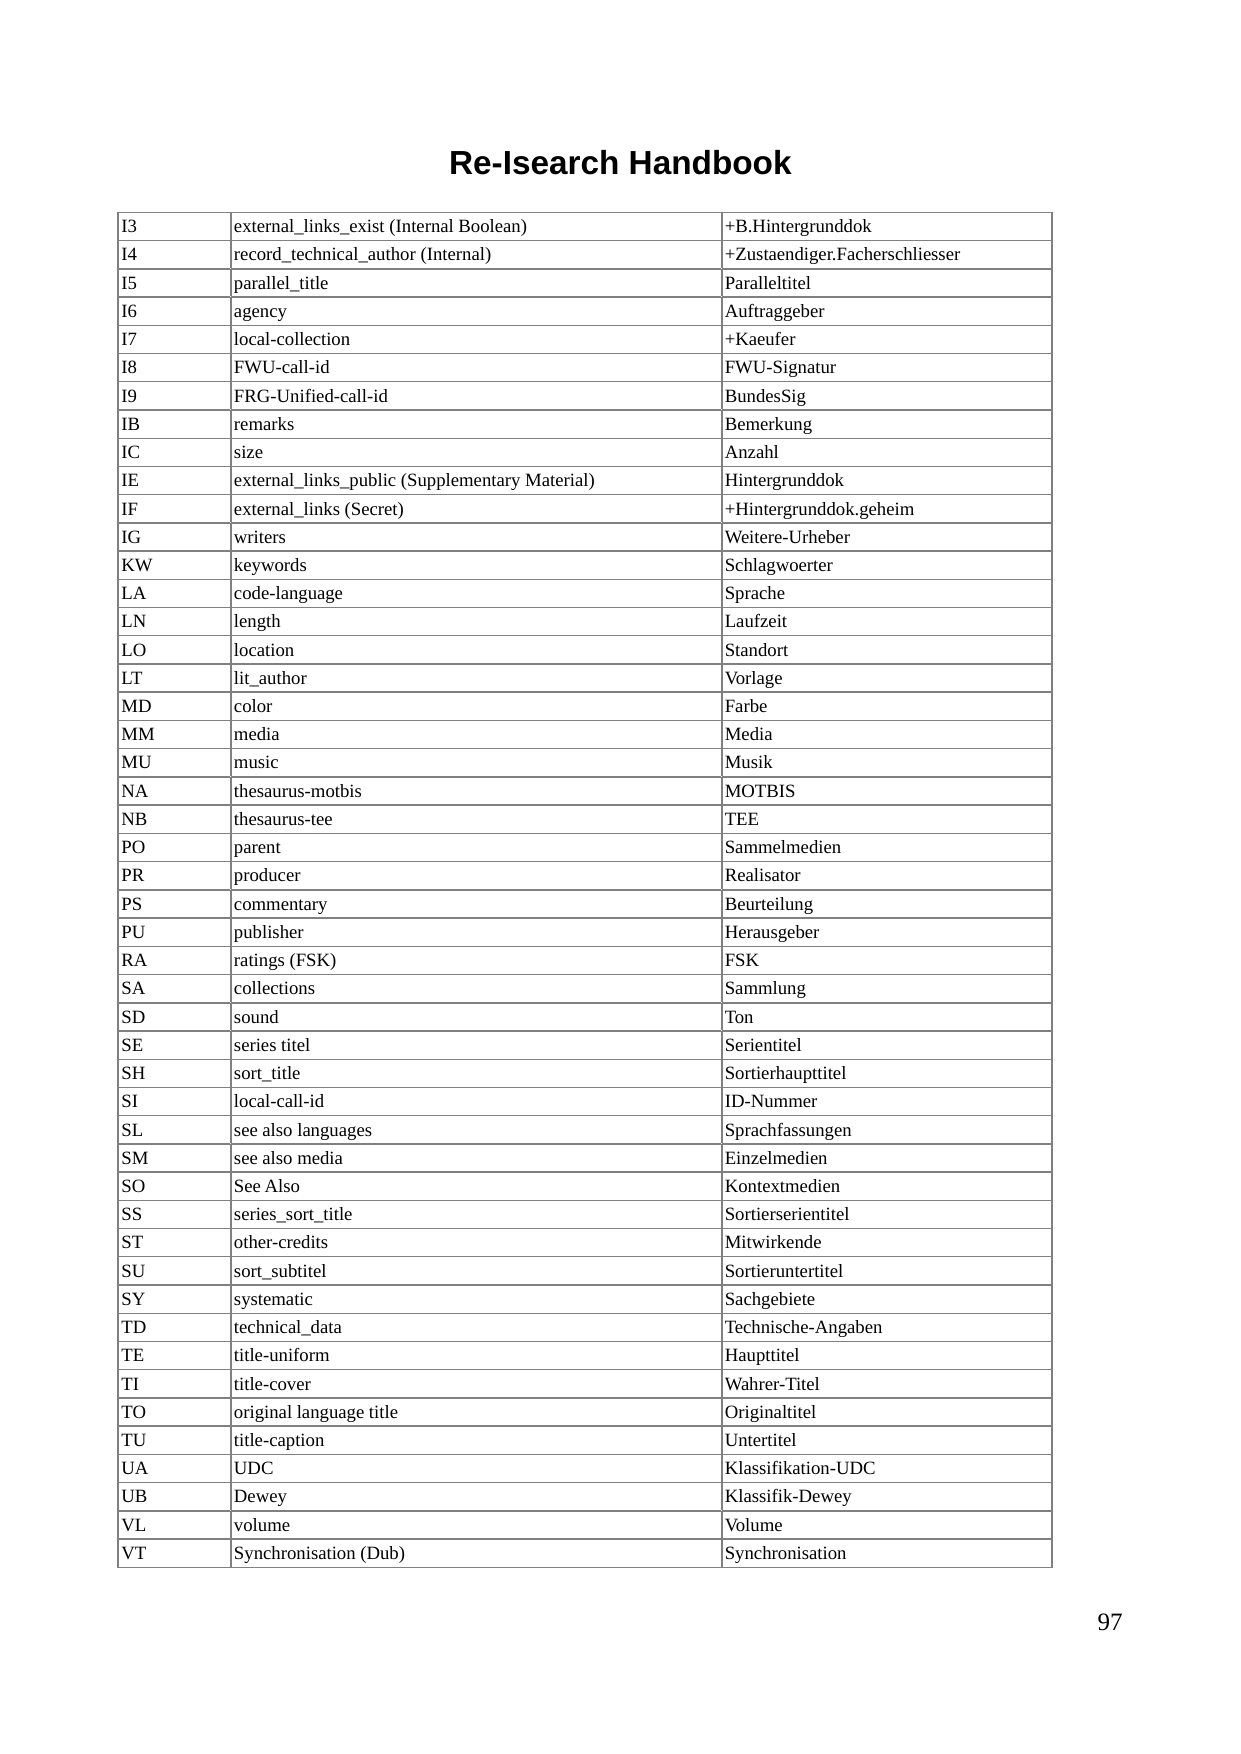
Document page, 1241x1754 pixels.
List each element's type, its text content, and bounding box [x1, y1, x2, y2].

table_cell LN [119, 608, 230, 635]
table_cell systematic [232, 1286, 721, 1312]
table_cell Originaltitel [723, 1399, 1051, 1425]
table_cell other-credits [232, 1229, 721, 1256]
table_cell size [232, 439, 721, 466]
table_cell technical_data [232, 1314, 721, 1341]
table_cell Klassifikation-UDC [723, 1455, 1051, 1482]
table_cell Technische-Angaben [723, 1314, 1051, 1341]
table_cell IE [119, 467, 230, 494]
table_cell title-cover [232, 1370, 721, 1397]
table_cell I6 [119, 298, 230, 324]
table_cell sort_title [232, 1060, 721, 1087]
table_cell TI [119, 1370, 230, 1397]
table_cell remarks [232, 411, 721, 437]
table_cell I5 [119, 270, 230, 296]
table_cell TO [119, 1399, 230, 1425]
table_cell SY [119, 1286, 230, 1312]
table_cell Einzelmedien [723, 1145, 1051, 1171]
table_cell series titel [232, 1032, 721, 1058]
table_cell Sachgebiete [723, 1286, 1051, 1312]
table_cell RA [119, 947, 230, 974]
table_cell Vorlage [723, 665, 1051, 691]
table_cell Auftraggeber [723, 298, 1051, 324]
table_cell Volume [723, 1512, 1051, 1538]
table_cell title-caption [232, 1427, 721, 1454]
table_cell agency [232, 298, 721, 324]
table_cell SA [119, 975, 230, 1002]
table_cell record_technical_author (Internal) [232, 241, 721, 268]
table_cell music [232, 749, 721, 776]
table_cell SS [119, 1201, 230, 1228]
table_cell UA [119, 1455, 230, 1482]
table_cell Hintergrunddok [723, 467, 1051, 494]
table_cell SD [119, 1004, 230, 1030]
table_cell Untertitel [723, 1427, 1051, 1454]
table_cell ratings (FSK) [232, 947, 721, 974]
table_cell Beurteilung [723, 891, 1051, 917]
table_cell ST [119, 1229, 230, 1256]
table_cell producer [232, 862, 721, 889]
table_cell LO [119, 636, 230, 663]
table_cell parallel_title [232, 270, 721, 296]
table_cell +B.Hintergrunddok [723, 213, 1051, 240]
table_cell see also languages [232, 1116, 721, 1143]
table_cell MD [119, 693, 230, 720]
table_cell Sortierserientitel [723, 1201, 1051, 1228]
table_cell sound [232, 1004, 721, 1030]
table_cell Sammlung [723, 975, 1051, 1002]
table_cell collections [232, 975, 721, 1002]
table_cell PU [119, 919, 230, 946]
table_cell Sortieruntertitel [723, 1257, 1051, 1284]
table_cell parent [232, 834, 721, 861]
table_cell original language title [232, 1399, 721, 1425]
table_cell LA [119, 580, 230, 607]
table_cell Haupttitel [723, 1342, 1051, 1369]
table_cell external_links_exist (Internal Boolean) [232, 213, 721, 240]
table_cell TD [119, 1314, 230, 1341]
table_cell external_links (Secret) [232, 495, 721, 522]
table_cell sort_subtitel [232, 1257, 721, 1284]
table_cell PO [119, 834, 230, 861]
table_cell MOTBIS [723, 778, 1051, 804]
table_cell Synchronisation [723, 1540, 1051, 1567]
table_cell UB [119, 1483, 230, 1510]
table_cell IG [119, 524, 230, 550]
table_cell PR [119, 862, 230, 889]
table_cell FWU-Signatur [723, 354, 1051, 381]
table_cell TU [119, 1427, 230, 1454]
table_cell Media [723, 721, 1051, 748]
table_cell PS [119, 891, 230, 917]
table_cell series_sort_title [232, 1201, 721, 1228]
table_cell thesaurus-motbis [232, 778, 721, 804]
table_cell code-language [232, 580, 721, 607]
table_cell NB [119, 806, 230, 833]
table_cell Synchronisation (Dub) [232, 1540, 721, 1567]
table_cell Farbe [723, 693, 1051, 720]
table_cell see also media [232, 1145, 721, 1171]
table_cell Schlagwoerter [723, 552, 1051, 578]
table_cell SI [119, 1088, 230, 1115]
table_cell volume [232, 1512, 721, 1538]
table_cell VL [119, 1512, 230, 1538]
table_cell publisher [232, 919, 721, 946]
table_cell FRG-Unified-call-id [232, 382, 721, 409]
table_cell +Hintergrunddok.geheim [723, 495, 1051, 522]
table_cell Anzahl [723, 439, 1051, 466]
table_cell media [232, 721, 721, 748]
table_cell title-uniform [232, 1342, 721, 1369]
table_cell ID-Nummer [723, 1088, 1051, 1115]
table_cell Sprachfassungen [723, 1116, 1051, 1143]
table_cell Klassifik-Dewey [723, 1483, 1051, 1510]
table_cell Sammelmedien [723, 834, 1051, 861]
table_cell I7 [119, 326, 230, 353]
table_cell I4 [119, 241, 230, 268]
table_cell +Kaeufer [723, 326, 1051, 353]
table_cell SE [119, 1032, 230, 1058]
table_cell Standort [723, 636, 1051, 663]
table_cell FWU-call-id [232, 354, 721, 381]
table_cell See Also [232, 1173, 721, 1199]
table_cell Musik [723, 749, 1051, 776]
table_cell Herausgeber [723, 919, 1051, 946]
table_cell Mitwirkende [723, 1229, 1051, 1256]
table_cell color [232, 693, 721, 720]
table_cell external_links_public (Supplementary Material) [232, 467, 721, 494]
table_cell length [232, 608, 721, 635]
table_cell SU [119, 1257, 230, 1284]
table_cell I9 [119, 382, 230, 409]
table_cell local-call-id [232, 1088, 721, 1115]
table_cell LT [119, 665, 230, 691]
table_cell KW [119, 552, 230, 578]
table_cell IF [119, 495, 230, 522]
table_cell IC [119, 439, 230, 466]
table_cell keywords [232, 552, 721, 578]
table_cell thesaurus-tee [232, 806, 721, 833]
table_cell SM [119, 1145, 230, 1171]
table_cell Wahrer-Titel [723, 1370, 1051, 1397]
table_cell NA [119, 778, 230, 804]
table_cell SO [119, 1173, 230, 1199]
table_cell writers [232, 524, 721, 550]
table_cell BundesSig [723, 382, 1051, 409]
table_cell MM [119, 721, 230, 748]
table_cell Sortierhaupttitel [723, 1060, 1051, 1087]
table_cell UDC [232, 1455, 721, 1482]
table_cell Dewey [232, 1483, 721, 1510]
table_cell TEE [723, 806, 1051, 833]
table_cell Paralleltitel [723, 270, 1051, 296]
table_cell FSK [723, 947, 1051, 974]
table_cell location [232, 636, 721, 663]
table_cell VT [119, 1540, 230, 1567]
table_cell Sprache [723, 580, 1051, 607]
table_cell SL [119, 1116, 230, 1143]
table_cell Weitere-Urheber [723, 524, 1051, 550]
table_cell Realisator [723, 862, 1051, 889]
table_cell Laufzeit [723, 608, 1051, 635]
table_cell +Zustaendiger.Facherschliesser [723, 241, 1051, 268]
table_cell lit_author [232, 665, 721, 691]
table_cell commentary [232, 891, 721, 917]
table_cell Bemerkung [723, 411, 1051, 437]
table_cell Ton [723, 1004, 1051, 1030]
table_cell SH [119, 1060, 230, 1087]
table_cell I3 [119, 213, 230, 240]
table_cell local-collection [232, 326, 721, 353]
table_cell Serientitel [723, 1032, 1051, 1058]
table_cell IB [119, 411, 230, 437]
table_cell MU [119, 749, 230, 776]
table_cell Kontextmedien [723, 1173, 1051, 1199]
table_cell I8 [119, 354, 230, 381]
table_cell TE [119, 1342, 230, 1369]
